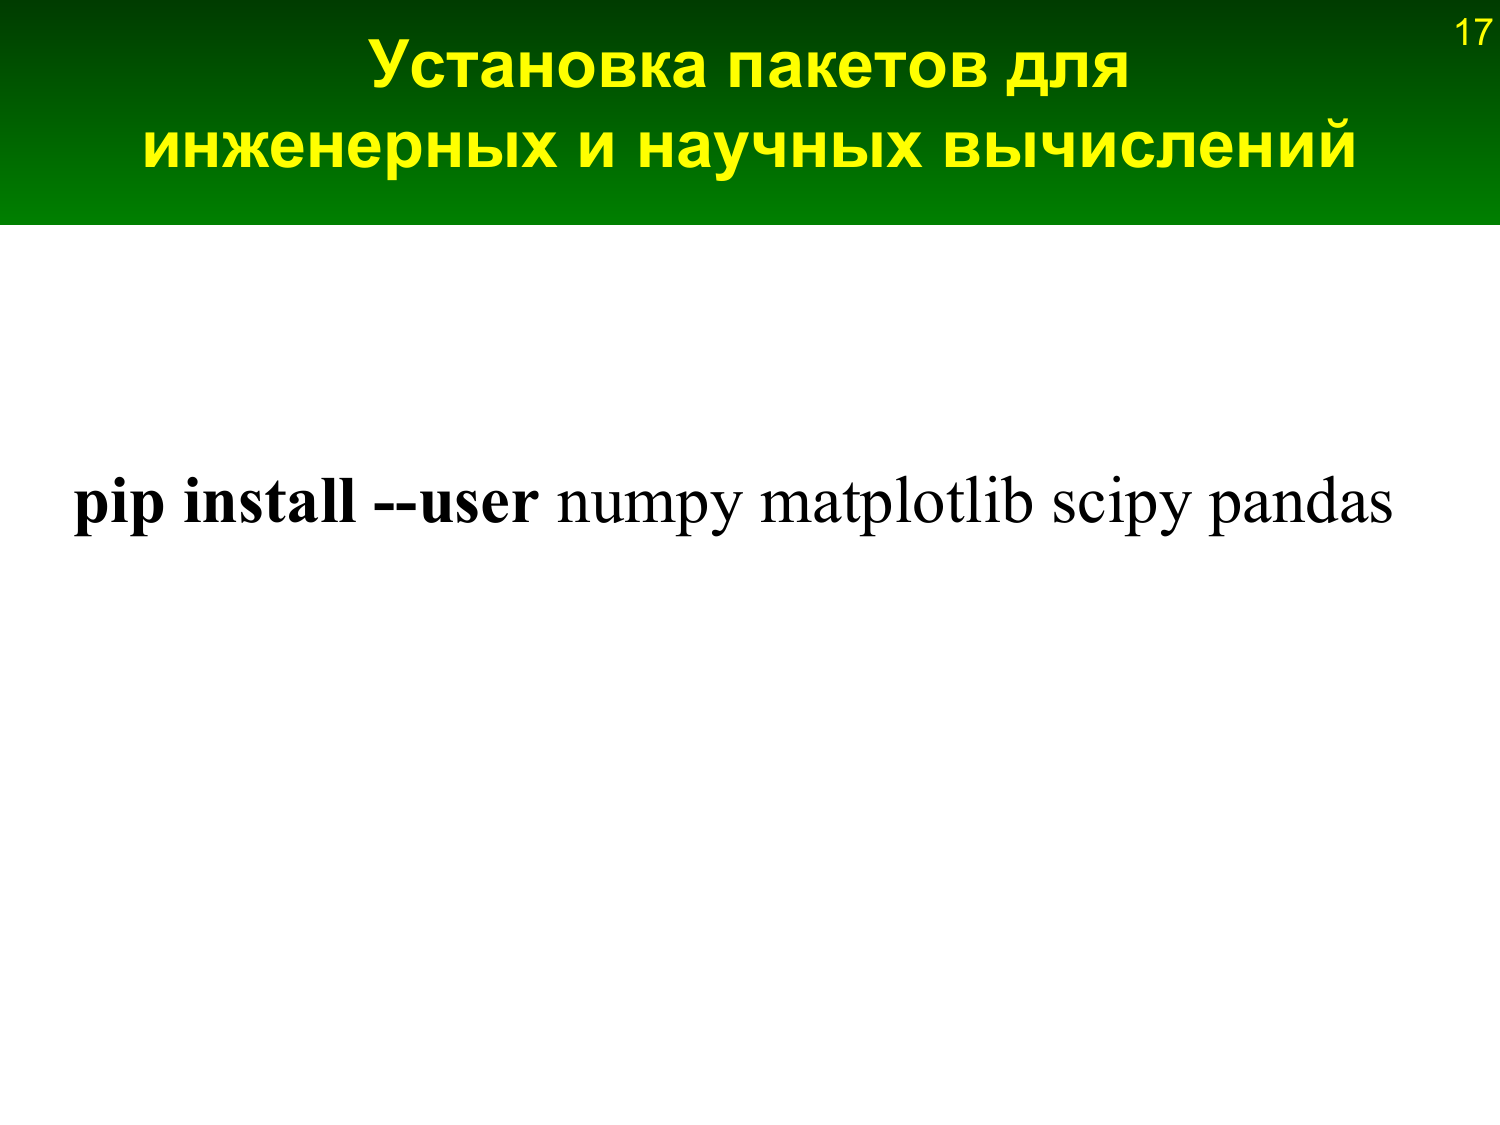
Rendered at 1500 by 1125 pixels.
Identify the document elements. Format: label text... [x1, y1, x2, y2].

text_box pip install --user numpy matplotlib scipy pandas [74, 448, 1412, 544]
title Установка пакетов для инженерных и научных вычислений [112, 7, 1388, 195]
